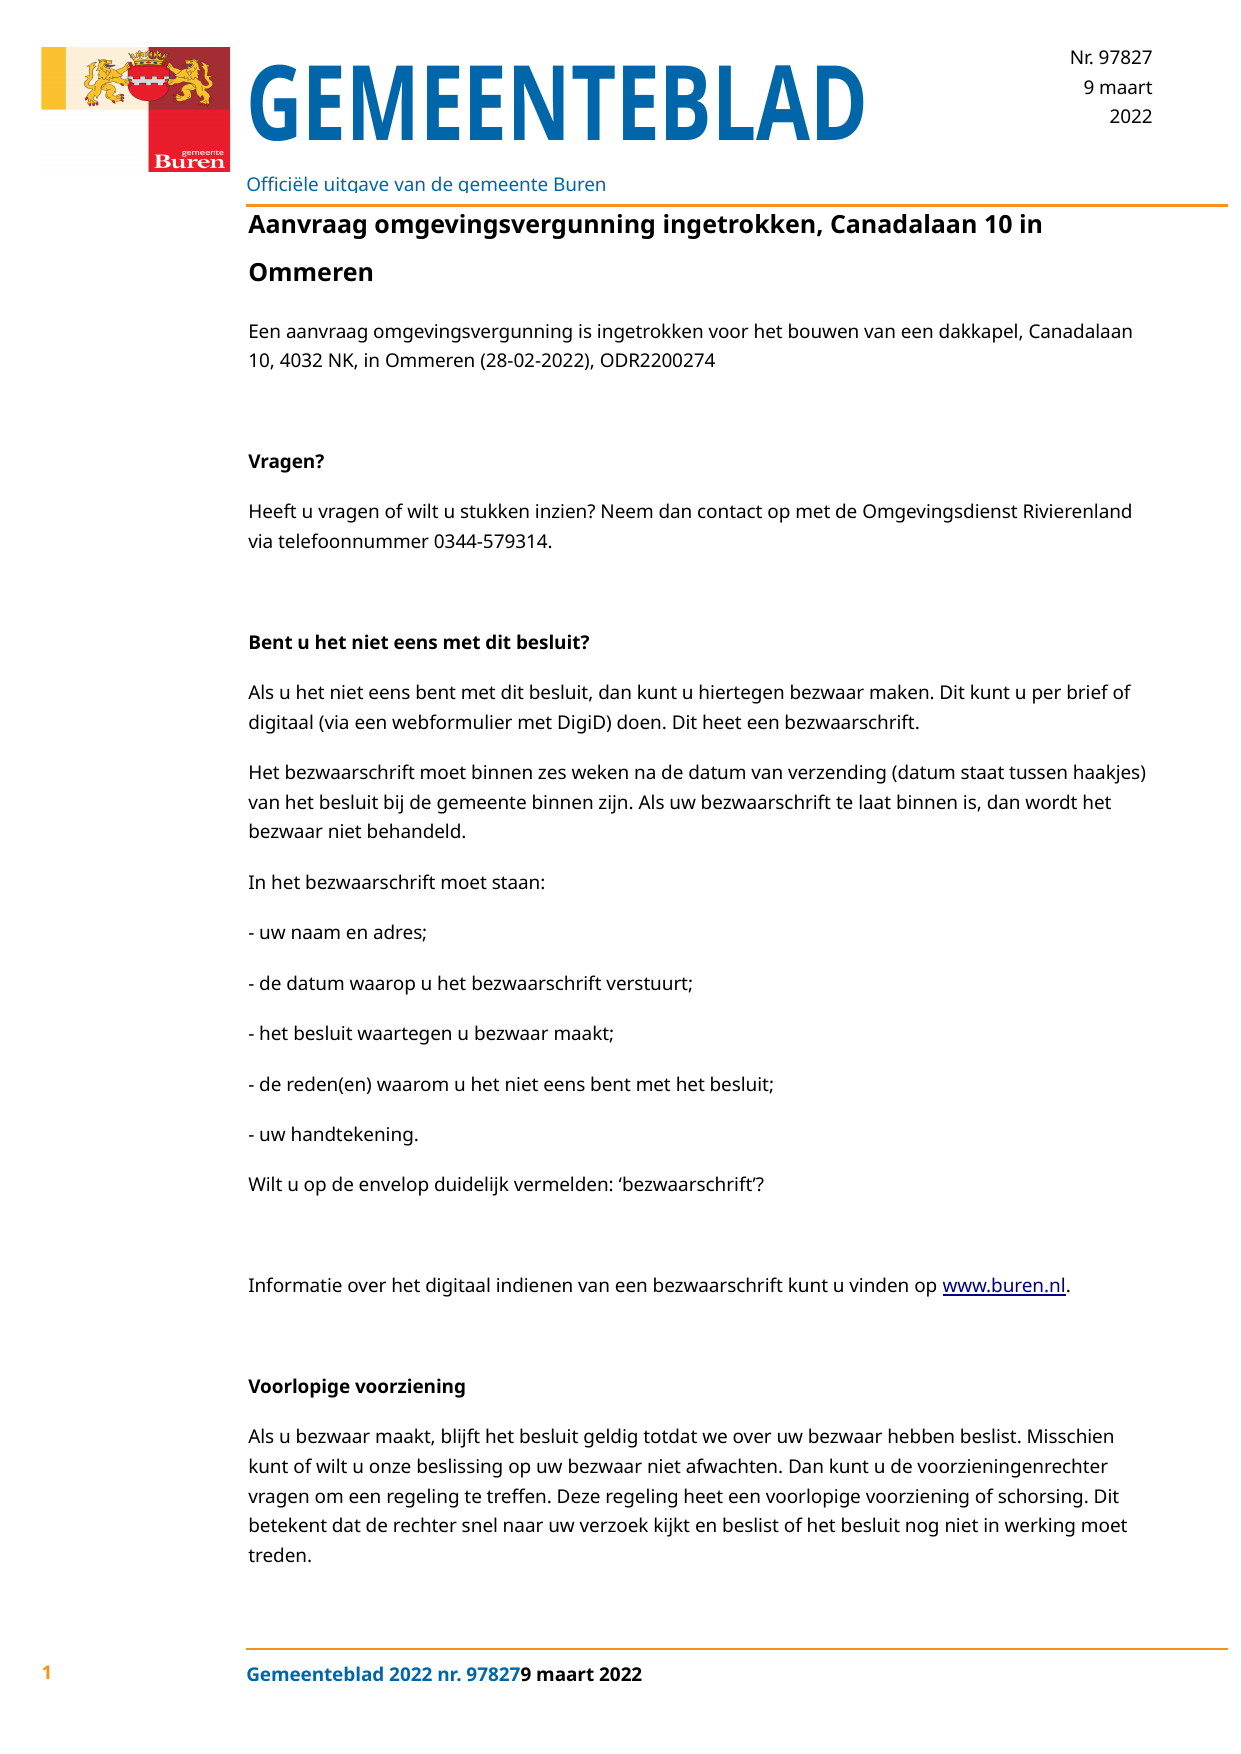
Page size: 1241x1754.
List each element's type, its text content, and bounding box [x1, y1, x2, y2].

text Vragen? [248, 448, 1152, 474]
text Informatie over het digitaal indienen van een bezwaarschrift kunt u vinden op www.buren.nl. [248, 1272, 1152, 1298]
text - uw handtekening. [248, 1121, 1152, 1147]
text - het besluit waartegen u bezwaar maakt; [248, 1020, 1152, 1046]
text Als u het niet eens bent met dit besluit, dan kunt u hiertegen bezwaar maken. Dit kunt u per brief of digitaal (via een webformulier met DigiD) doen. Dit heet een bezwaarschrift. [248, 679, 1152, 735]
text - uw naam en adres; [248, 919, 1152, 945]
text Als u bezwaar maakt, blijft het besluit geldig totdat we over uw bezwaar hebben beslist. Misschien kunt of wilt u onze beslissing op uw bezwaar niet afwachten. Dan kunt u de voorzieningenrechter vragen om een regeling te treffen. Deze regeling heet een voorlopige voorziening of schorsing. Dit betekent dat de rechter snel naar uw verzoek kijkt en beslist of het besluit nog niet in werking moet treden. [248, 1424, 1152, 1568]
text Het bezwaarschrift moet binnen zes weken na de datum van verzending (datum staat tussen haakjes) van het besluit bij de gemeente binnen zijn. Als uw bezwaarschrift te laat binnen is, dan wordt het bezwaar niet behandeld. [248, 759, 1152, 844]
text - de reden(en) waarom u het niet eens bent met het besluit; [248, 1071, 1152, 1097]
text Bent u het niet eens met dit besluit? [248, 629, 1152, 655]
text Voorlopige voorziening [248, 1373, 1152, 1399]
picture [41, 47, 231, 172]
text Wilt u op de envelop duidelijk vermelden: ‘bezwaarschrift’? [248, 1172, 1152, 1197]
text Heeft u vragen of wilt u stukken inzien? Neem dan contact op met de Omgevingsdienst Rivierenland via telefoonnummer 0344-579314. [248, 499, 1152, 554]
text Een aanvraag omgevingsvergunning is ingetrokken voor het bouwen van een dakkapel, Canadalaan 10, 4032 NK, in Ommeren (28-02-2022), ODR2200274 [248, 318, 1152, 373]
text In het bezwaarschrift moet staan: [248, 869, 1152, 895]
text - de datum waarop u het bezwaarschrift verstuurt; [248, 970, 1152, 996]
text Aanvraag omgevingsvergunning ingetrokken, Canadalaan 10 in Ommeren [248, 207, 1152, 288]
